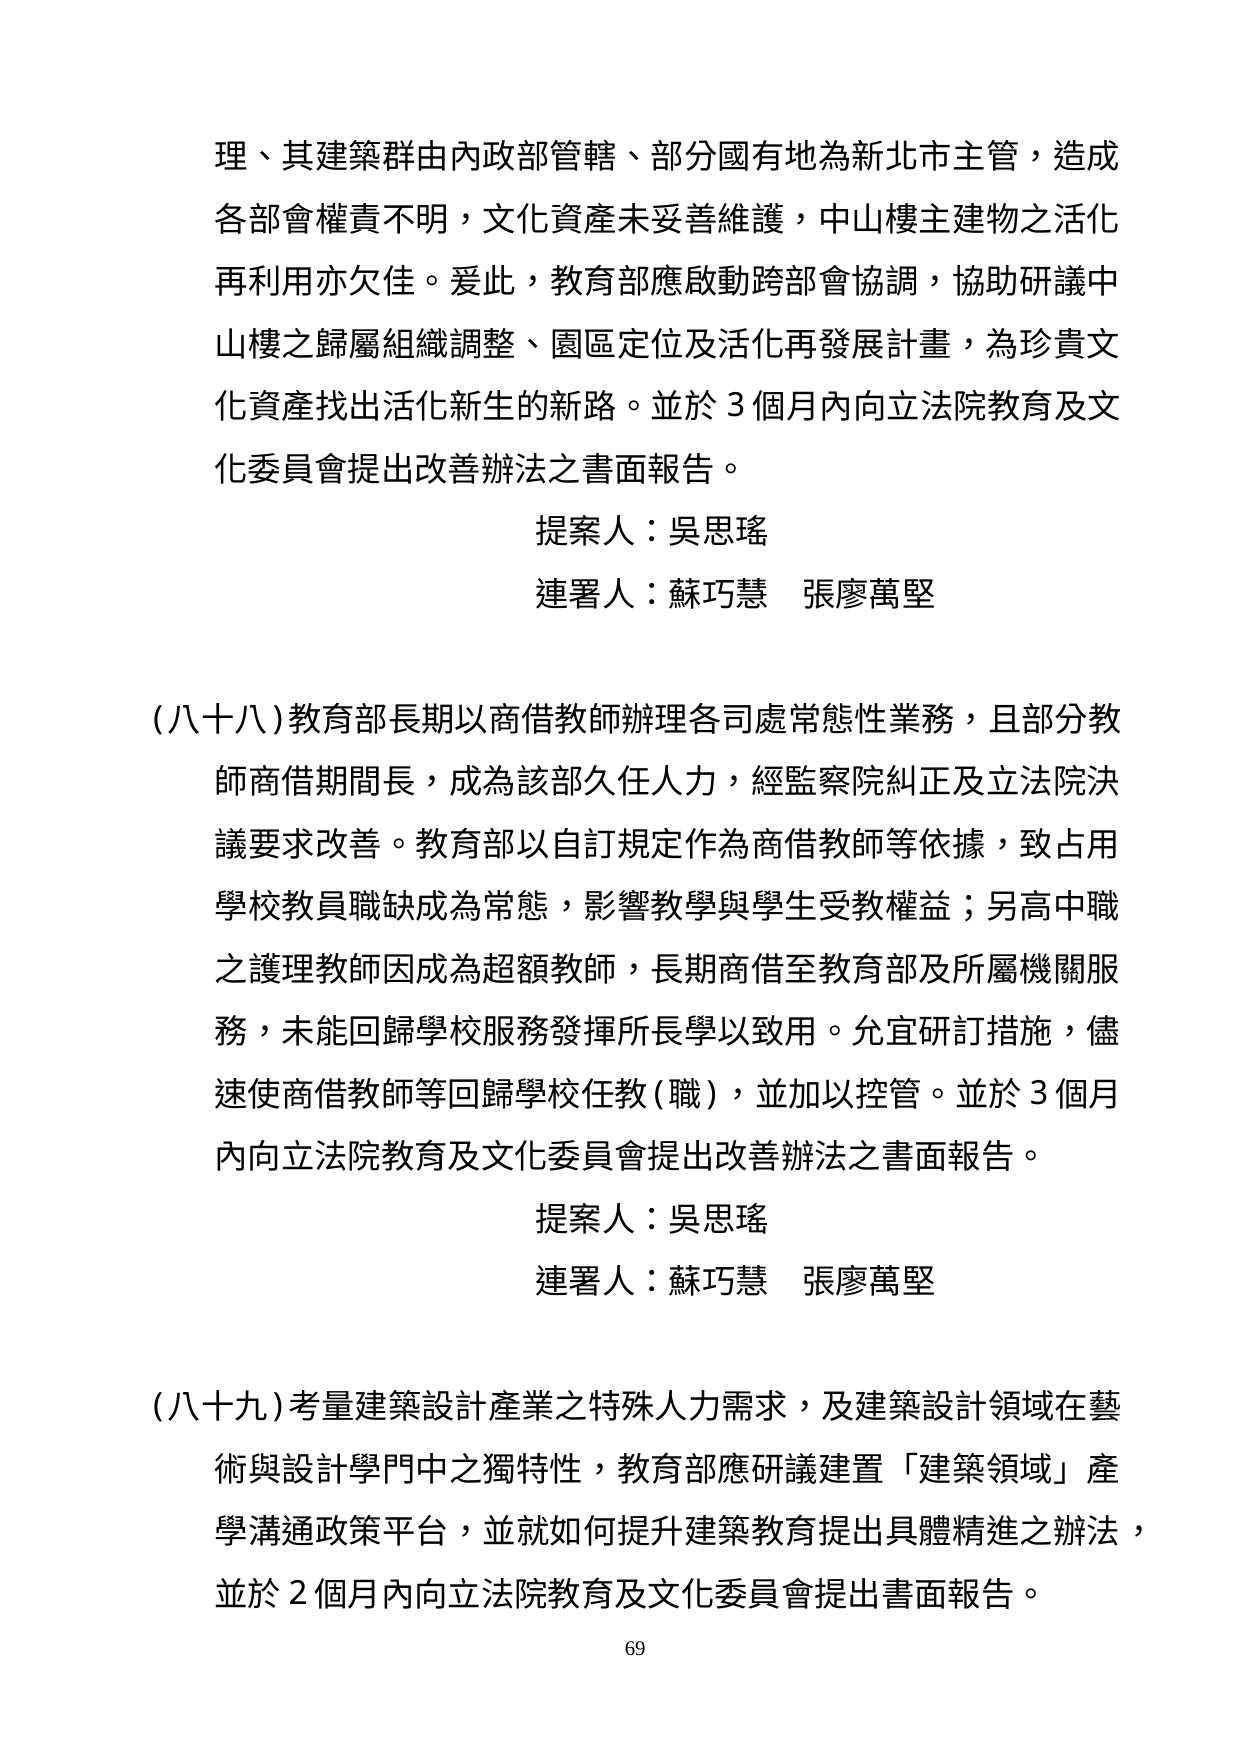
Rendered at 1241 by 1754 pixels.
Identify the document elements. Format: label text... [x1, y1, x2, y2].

text 提案人：吳思瑤 [295, 487, 1122, 550]
text 提案人：吳思瑤 [295, 1175, 1122, 1237]
text (八十八)教育部長期以商借教師辦理各司處常態性業務，且部分教師商借期間長，成為該部久任人力，經監察院糾正及立法院決議要求改善。教育部以自訂規定作為商借教師等依據，致占用學校教員職缺成為常態，影響教學與學生受教權益；另高中職之護理教師因成為超額教師，長期商借至教育部及所屬機關服務，未能回歸學校服務發揮所長學以致用。允宜研訂措施，儘速使商借教師等回歸學校任教(職)，並加以控管。並於3個月內向立法院教育及文化委員會提出改善辦法之書面報告。 [148, 675, 1122, 1175]
text 理、其建築群由內政部管轄、部分國有地為新北市主管，造成各部會權責不明，文化資產未妥善維護，中山樓主建物之活化再利用亦欠佳。爰此，教育部應啟動跨部會協調，協助研議中山樓之歸屬組織調整、園區定位及活化再發展計畫，為珍貴文化資產找出活化新生的新路。並於3個月內向立法院教育及文化委員會提出改善辦法之書面報告。 [148, 112, 1122, 487]
text 連署人：蘇巧慧 張廖萬堅 [295, 1237, 1122, 1300]
text (八十九)考量建築設計產業之特殊人力需求，及建築設計領域在藝術與設計學門中之獨特性，教育部應研議建置「建築領域」產學溝通政策平台，並就如何提升建築教育提出具體精進之辦法，並於2個月內向立法院教育及文化委員會提出書面報告。 [148, 1362, 1122, 1612]
text 連署人：蘇巧慧 張廖萬堅 [295, 550, 1122, 612]
